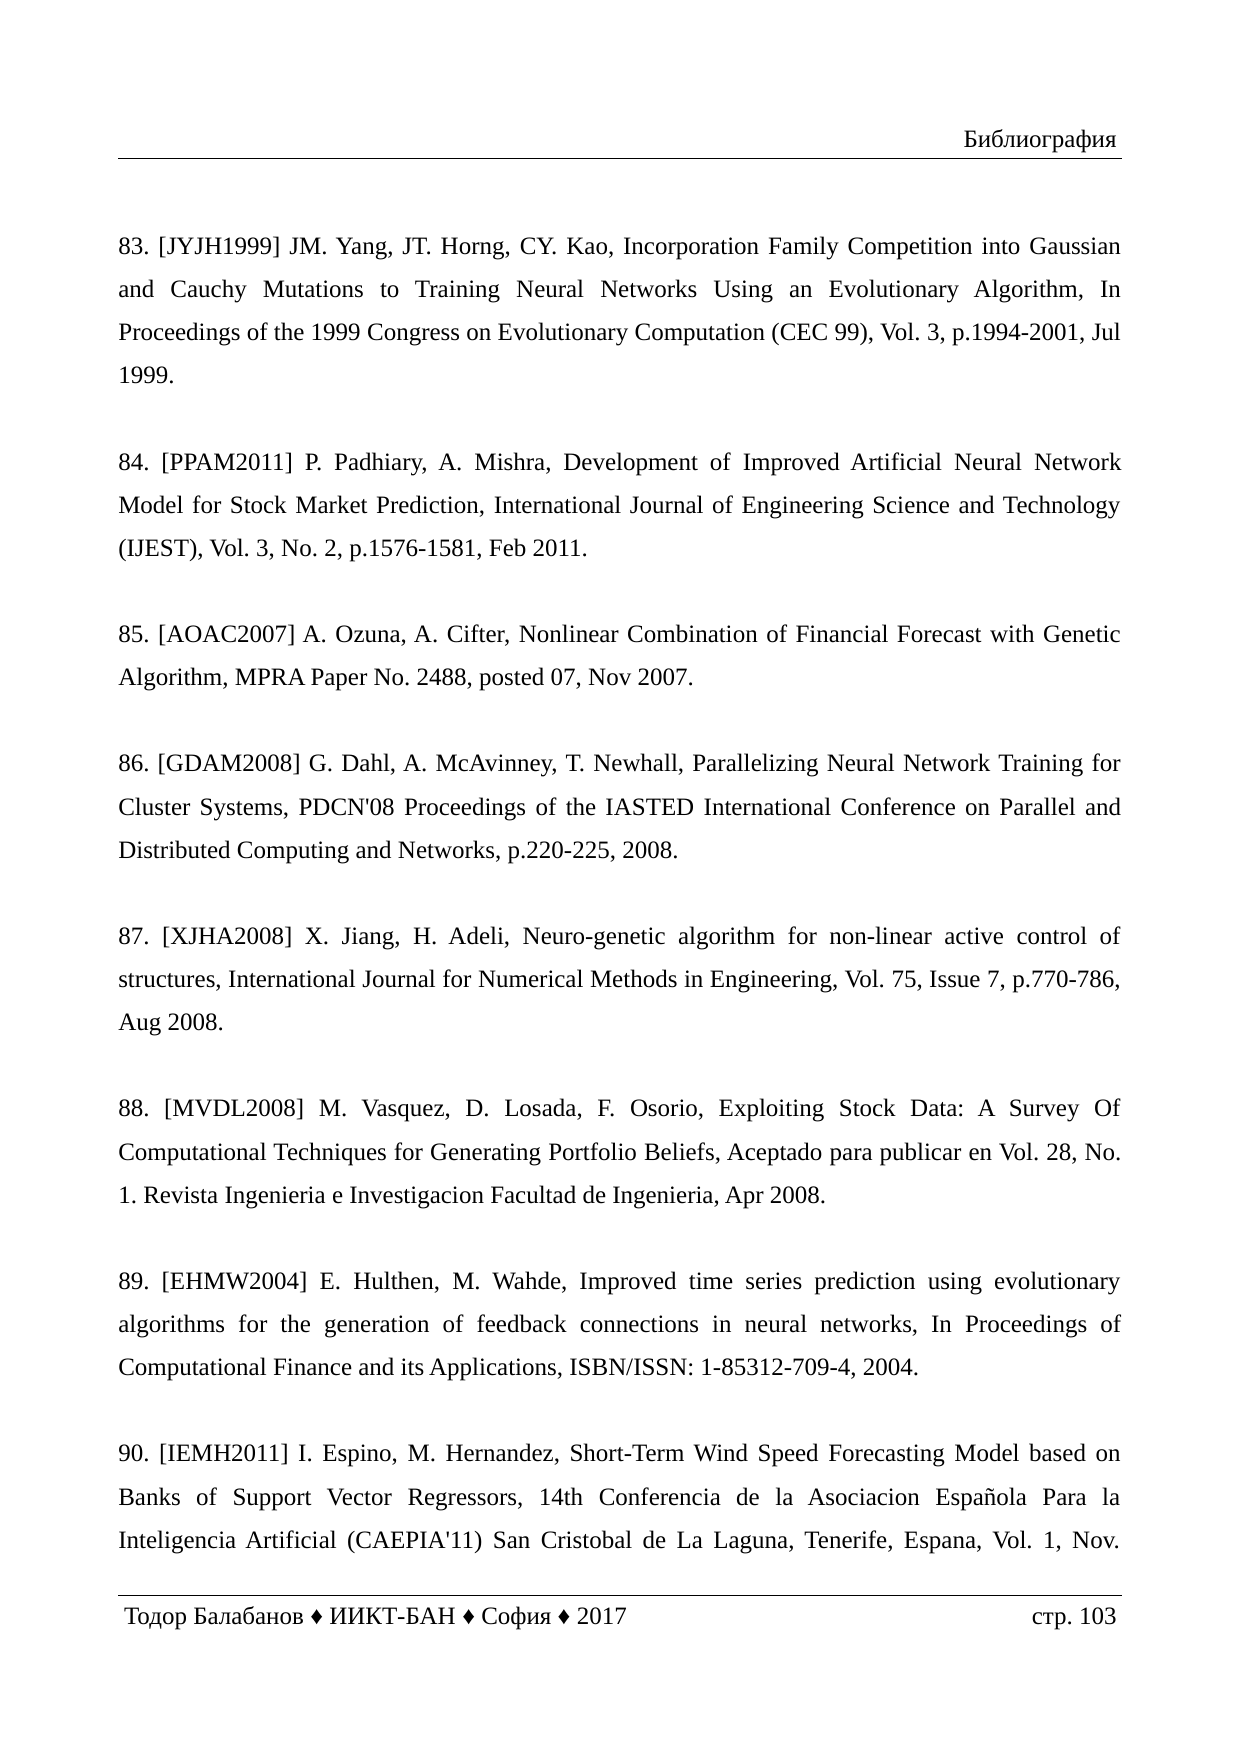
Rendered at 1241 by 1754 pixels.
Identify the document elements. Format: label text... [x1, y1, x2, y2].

text 90. [IEMH2011] I. Espino, M. Hernandez, Short-Term Wind Speed Forecasting Model based on Banks of Support Vector Regressors, 14th Conferencia de la Asociacion Española Para la Inteligencia Artificial (CAEPIA'11) San Cristobal de La Laguna, Tenerife, Espana, Vol. 1, Nov. [118, 1438, 1122, 1553]
text 89. [EHMW2004] E. Hulthen, M. Wahde, Improved time series prediction using evolutionary algorithms for the generation of feedback connections in neural networks, In Proceedings of Computational Finance and its Applications, ISBN/ISSN: 1-85312-709-4, 2004. [118, 1266, 1122, 1381]
text 84. [PPAM2011] P. Padhiary, A. Mishra, Development of Improved Artificial Neural Network Model for Stock Market Prediction, International Journal of Engineering Science and Technology (IJEST), Vol. 3, No. 2, p.1576-1581, Feb 2011. [118, 447, 1122, 562]
text 88. [MVDL2008] M. Vasquez, D. Losada, F. Osorio, Exploiting Stock Data: A Survey Of Computational Techniques for Generating Portfolio Beliefs, Aceptado para publicar en Vol. 28, No. 1. Revista Ingenieria e Investigacion Facultad de Ingenieria, Apr 2008. [118, 1093, 1122, 1208]
text 83. [JYJH1999] JM. Yang, JT. Horng, CY. Kao, Incorporation Family Competition into Gaussian and Cauchy Mutations to Training Neural Networks Using an Evolutionary Algorithm, In Proceedings of the 1999 Congress on Evolutionary Computation (CEC 99), Vol. 3, p.1994-2001, Jul 1999. [118, 231, 1122, 389]
text 86. [GDAM2008] G. Dahl, A. McAvinney, T. Newhall, Parallelizing Neural Network Training for Cluster Systems, PDCN'08 Proceedings of the IASTED International Conference on Parallel and Distributed Computing and Networks, p.220-225, 2008. [118, 748, 1122, 863]
text 85. [AOAC2007] A. Ozuna, A. Cifter, Nonlinear Combination of Financial Forecast with Genetic Algorithm, MPRA Paper No. 2488, posted 07, Nov 2007. [118, 619, 1122, 691]
text 87. [XJHA2008] X. Jiang, H. Adeli, Neuro-genetic algorithm for non-linear active control of structures, International Journal for Numerical Methods in Engineering, Vol. 75, Issue 7, p.770-786, Aug 2008. [118, 921, 1122, 1036]
